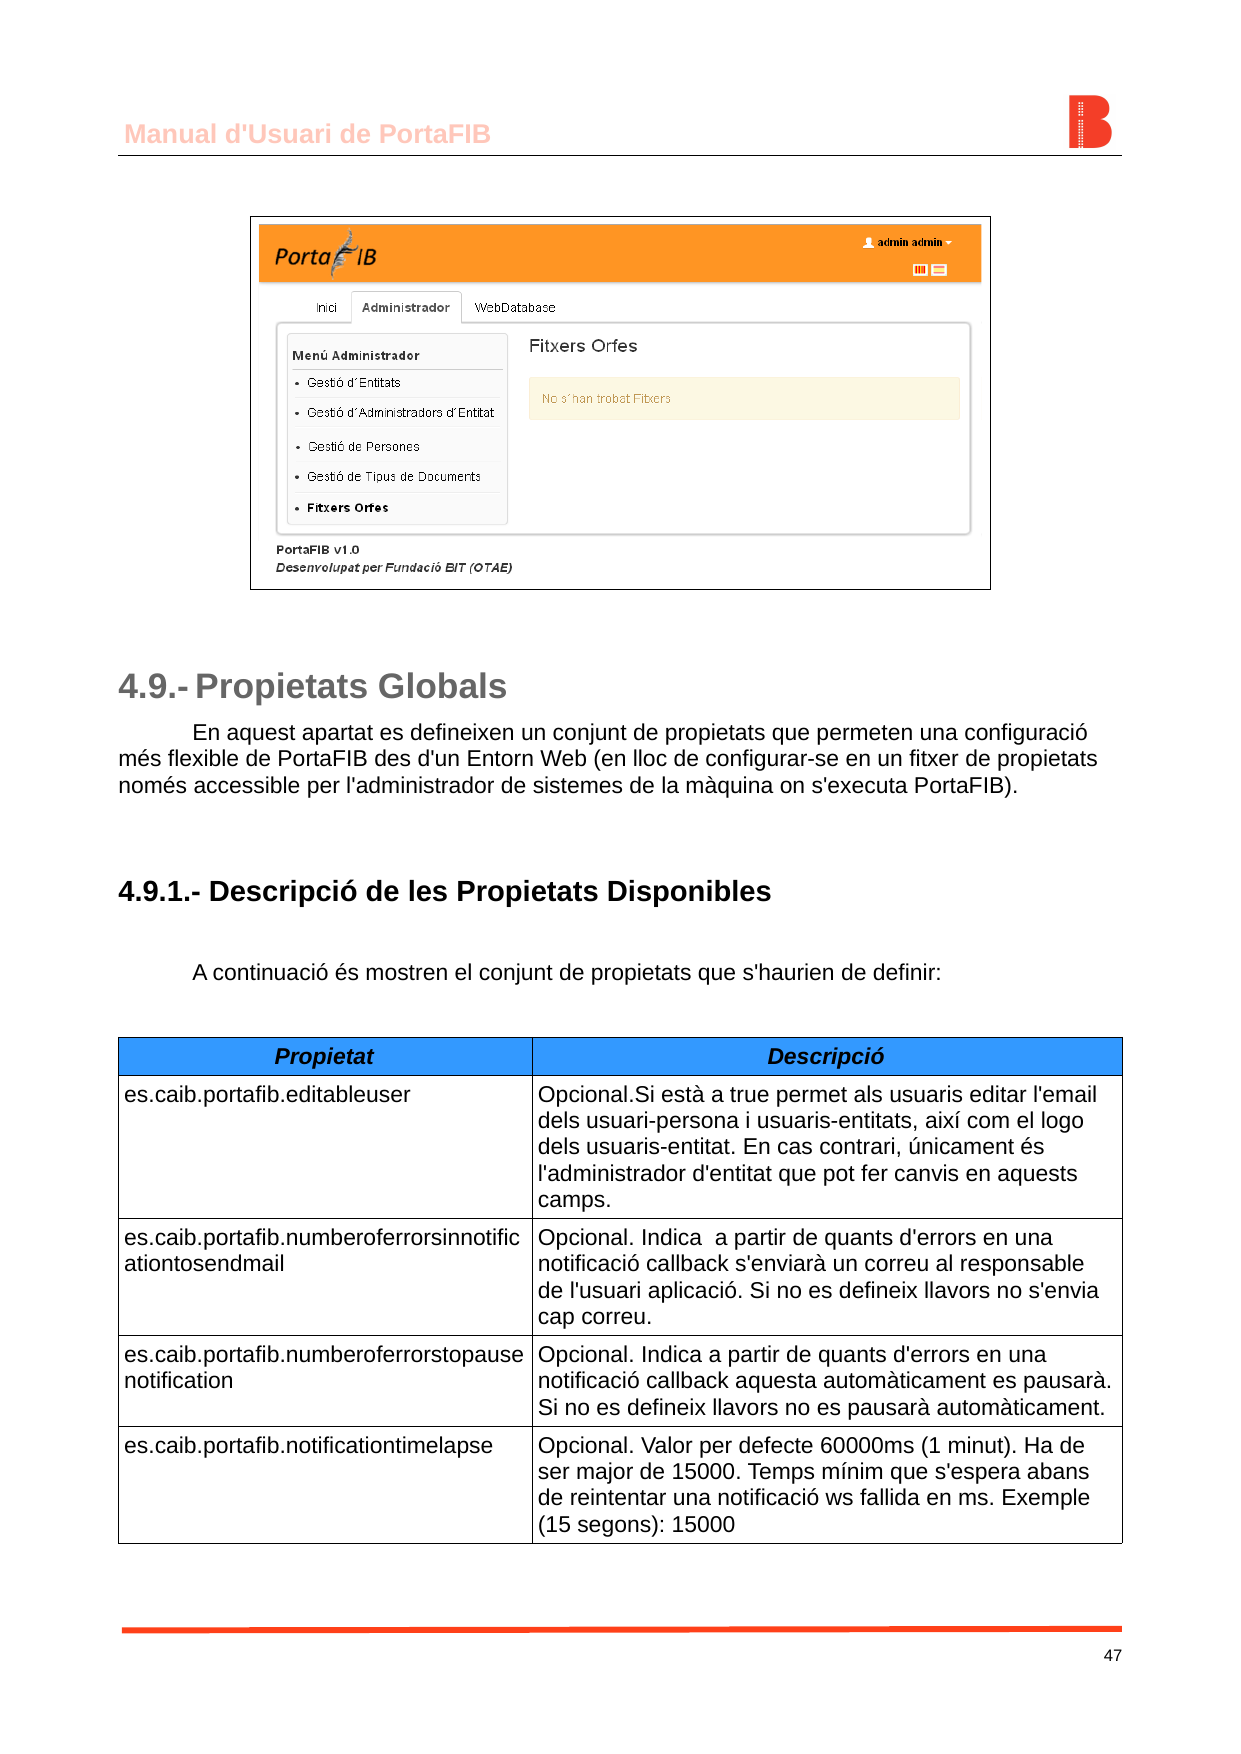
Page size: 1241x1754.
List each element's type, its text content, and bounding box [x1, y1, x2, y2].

table_header Descripció [533, 1038, 1122, 1075]
picture [1063, 94, 1117, 150]
table_cell Opcional. Valor per defecte 60000ms (1 minut). Ha de ser major de 15000. Temps mínim que s'espera abans de reintentar una notificació ws fallida en ms. Exemple (15 segons): 15000 [533, 1427, 1122, 1543]
subtitle Propietats Globals [118, 666, 1122, 706]
table_cell es.caib.portafib.editableuser [119, 1076, 532, 1218]
subtitle Descripció de les Propietats Disponibles [118, 874, 1122, 908]
table_cell Opcional. Indica a partir de quants d'errors en una notificació callback s'enviarà un correu al responsable de l'usuari aplicació. Si no es defineix llavors no s'envia cap correu. [533, 1219, 1122, 1335]
table_cell es.caib.portafib.numberoferrorstopausenotification [119, 1336, 532, 1426]
table_header Propietat [119, 1038, 532, 1075]
text En aquest apartat es defineixen un conjunt de propietats que permeten una configuració més flexible de PortaFIB des d'un Entorn Web (en lloc de configurar-se en un fitxer de propietats només accessible per l'administrador de sistemes de la màquina on s'executa PortaFIB). [118, 719, 1122, 798]
text A continuació és mostren el conjunt de propietats que s'haurien de definir: [118, 959, 1122, 986]
table_cell Opcional.Si està a true permet als usuaris editar l'email dels usuari-persona i usuaris-entitats, així com el logo dels usuaris-entitat. En cas contrari, únicament és l'administrador d'entitat que pot fer canvis en aquests camps. [533, 1076, 1122, 1218]
table_cell es.caib.portafib.numberoferrorsinnotificationtosendmail [119, 1219, 532, 1335]
picture [258, 224, 982, 581]
table_cell Opcional. Indica a partir de quants d'errors en una notificació callback aquesta automàticament es pausarà. Si no es defineix llavors no es pausarà automàticament. [533, 1336, 1122, 1426]
table_cell es.caib.portafib.notificationtimelapse [119, 1427, 532, 1543]
